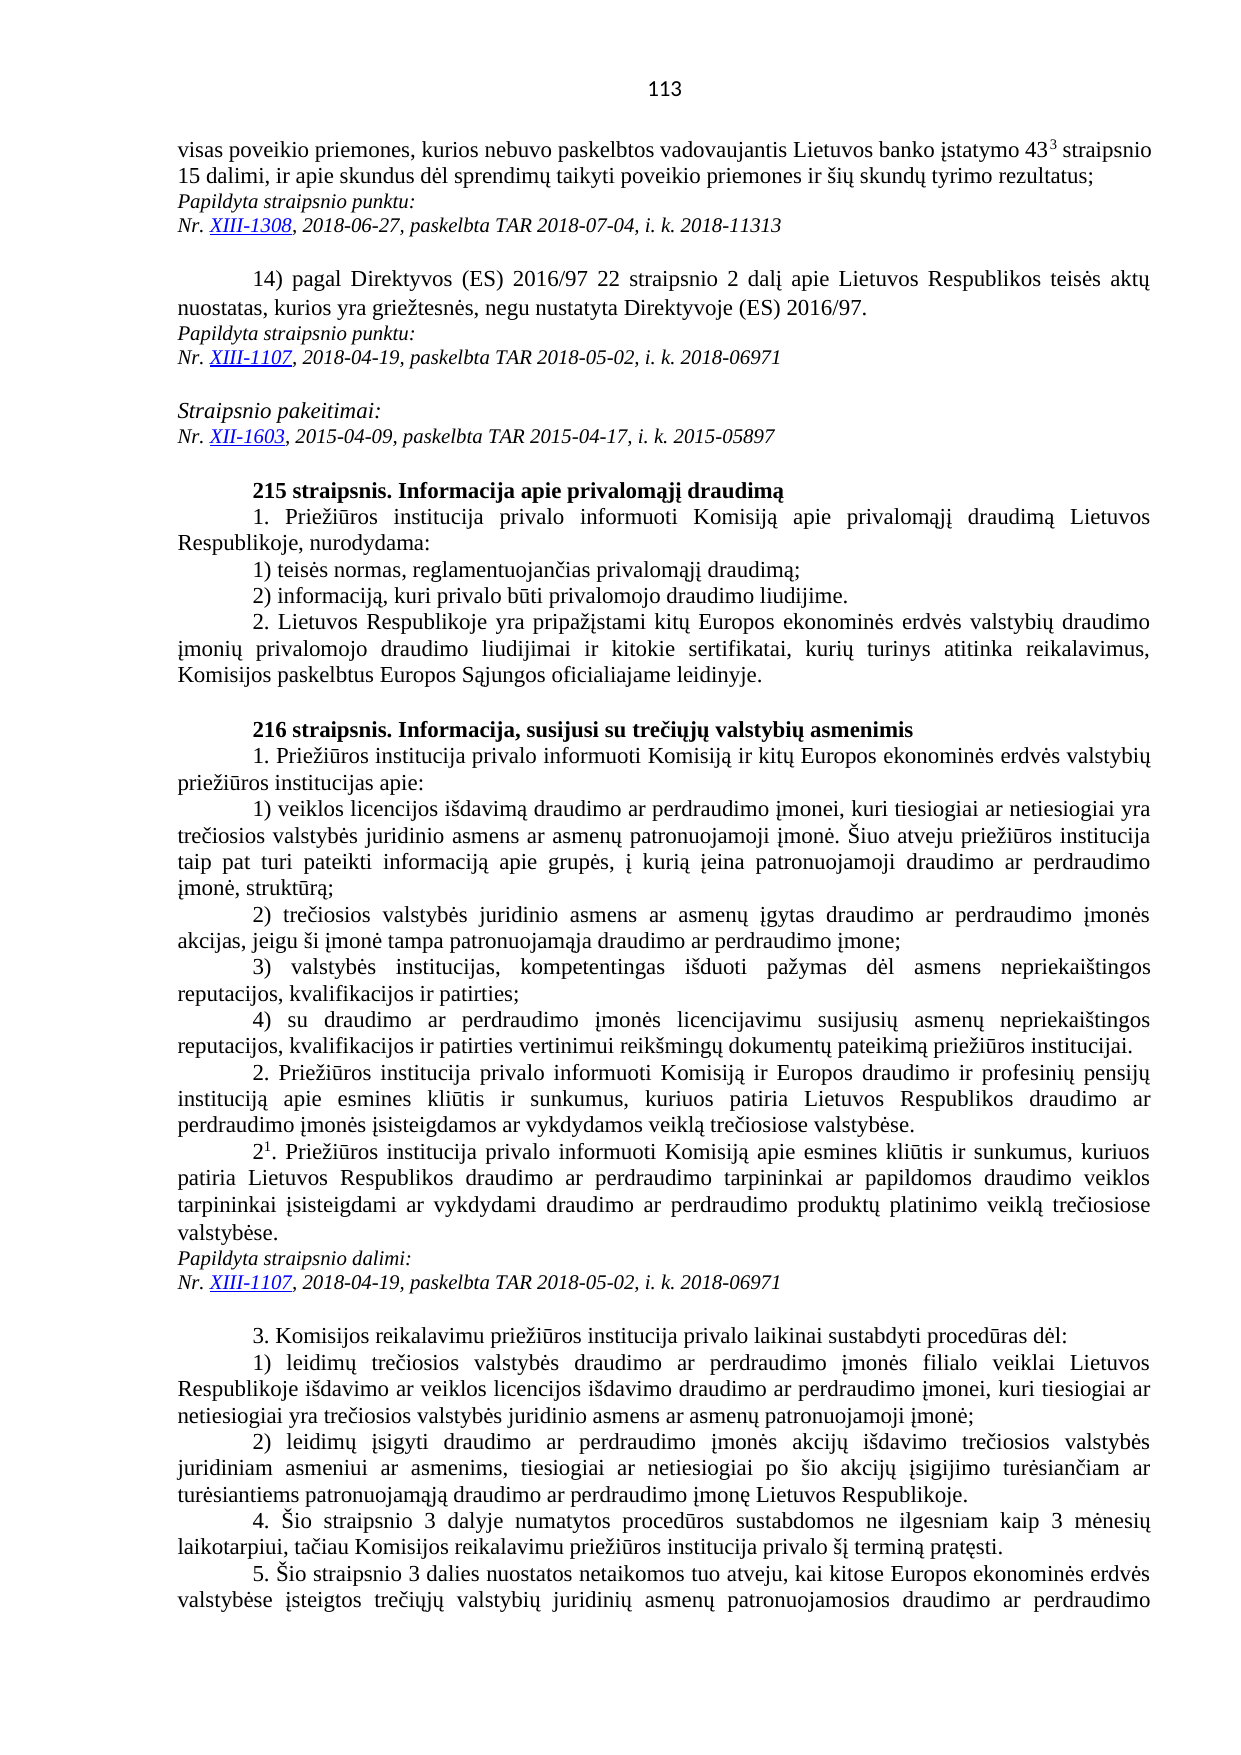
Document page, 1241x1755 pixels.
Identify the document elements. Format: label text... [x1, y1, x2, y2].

text 14) pagal Direktyvos (ES) 2016/97 22 straipsnio 2 dalį apie Lietuvos Respublikos teisės aktų nuostatas, kurios yra griežtesnės, negu nustatyta Direktyvoje (ES) 2016/97. [177, 266, 1152, 321]
text Papildyta straipsnio punktu: [177, 321, 1152, 345]
text 215 straipsnis. Informacija apie privalomąjį draudimą [177, 477, 1152, 503]
text 2. Lietuvos Respublikoje yra pripažįstami kitų Europos ekonominės erdvės valstybių draudimo įmonių privalomojo draudimo liudijimai ir kitokie sertifikatai, kurių turinys atitinka reikalavimus, Komisijos paskelbtus Europos Sąjungos oficialiajame leidinyje. [177, 608, 1152, 687]
text Nr. XIII-1308, 2018-06-27, paskelbta TAR 2018-07-04, i. k. 2018-11313 [177, 213, 1152, 237]
text Nr. XIII-1107, 2018-04-19, paskelbta TAR 2018-05-02, i. k. 2018-06971 [177, 1270, 1152, 1294]
text 1) veiklos licencijos išdavimą draudimo ar perdraudimo įmonei, kuri tiesiogiai ar netiesiogiai yra trečiosios valstybės juridinio asmens ar asmenų patronuojamoji įmonė. Šiuo atveju priežiūros institucija taip pat turi pateikti informaciją apie grupės, į kurią įeina patronuojamoji draudimo ar perdraudimo įmonė, struktūrą; [177, 795, 1152, 901]
text Nr. XII-1603, 2015-04-09, paskelbta TAR 2015-04-17, i. k. 2015-05897 [177, 424, 1152, 448]
text 4) su draudimo ar perdraudimo įmonės licencijavimu susijusių asmenų nepriekaištingos reputacijos, kvalifikacijos ir patirties vertinimui reikšmingų dokumentų pateikimą priežiūros institucijai. [177, 1006, 1152, 1059]
text 1. Priežiūros institucija privalo informuoti Komisiją apie privalomąjį draudimą Lietuvos Respublikoje, nurodydama: [177, 503, 1152, 556]
text Nr. XIII-1107, 2018-04-19, paskelbta TAR 2018-05-02, i. k. 2018-06971 [177, 345, 1152, 369]
text 3. Komisijos reikalavimu priežiūros institucija privalo laikinai sustabdyti procedūras dėl: [177, 1323, 1152, 1349]
text 1) leidimų trečiosios valstybės draudimo ar perdraudimo įmonės filialo veiklai Lietuvos Respublikoje išdavimo ar veiklos licencijos išdavimo draudimo ar perdraudimo įmonei, kuri tiesiogiai ar netiesiogiai yra trečiosios valstybės juridinio asmens ar asmenų patronuojamoji įmonė; [177, 1349, 1152, 1428]
text 1. Priežiūros institucija privalo informuoti Komisiją ir kitų Europos ekonominės erdvės valstybių priežiūros institucijas apie: [177, 743, 1152, 795]
text visas poveikio priemones, kurios nebuvo paskelbtos vadovaujantis Lietuvos banko įstatymo 433 straipsnio 15 dalimi, ir apie skundus dėl sprendimų taikyti poveikio priemones ir šių skundų tyrimo rezultatus; [177, 136, 1152, 189]
text 216 straipsnis. Informacija, susijusi su trečiųjų valstybių asmenimis [177, 716, 1152, 743]
text 2) leidimų įsigyti draudimo ar perdraudimo įmonės akcijų išdavimo trečiosios valstybės juridiniam asmeniui ar asmenims, tiesiogiai ar netiesiogiai po šio akcijų įsigijimo turėsiančiam ar turėsiantiems patronuojamąją draudimo ar perdraudimo įmonę Lietuvos Respublikoje. [177, 1428, 1152, 1507]
text 5. Šio straipsnio 3 dalies nuostatos netaikomos tuo atveju, kai kitose Europos ekonominės erdvės valstybėse įsteigtos trečiųjų valstybių juridinių asmenų patronuojamosios draudimo ar perdraudimo [177, 1560, 1152, 1612]
text Papildyta straipsnio dalimi: [177, 1246, 1152, 1270]
text 1) teisės normas, reglamentuojančias privalomąjį draudimą; [177, 556, 1152, 582]
text Straipsnio pakeitimai: [177, 397, 1152, 424]
text 2) informaciją, kuri privalo būti privalomojo draudimo liudijime. [177, 582, 1152, 608]
text 2) trečiosios valstybės juridinio asmens ar asmenų įgytas draudimo ar perdraudimo įmonės akcijas, jeigu ši įmonė tampa patronuojamąja draudimo ar perdraudimo įmone; [177, 901, 1152, 953]
text 2. Priežiūros institucija privalo informuoti Komisiją ir Europos draudimo ir profesinių pensijų instituciją apie esmines kliūtis ir sunkumus, kuriuos patiria Lietuvos Respublikos draudimo ar perdraudimo įmonės įsisteigdamos ar vykdydamos veiklą trečiosiose valstybėse. [177, 1059, 1152, 1138]
text Papildyta straipsnio punktu: [177, 189, 1152, 213]
text 4. Šio straipsnio 3 dalyje numatytos procedūros sustabdomos ne ilgesniam kaip 3 mėnesių laikotarpiui, tačiau Komisijos reikalavimu priežiūros institucija privalo šį terminą pratęsti. [177, 1507, 1152, 1560]
text 3) valstybės institucijas, kompetentingas išduoti pažymas dėl asmens nepriekaištingos reputacijos, kvalifikacijos ir patirties; [177, 953, 1152, 1006]
text 21. Priežiūros institucija privalo informuoti Komisiją apie esmines kliūtis ir sunkumus, kuriuos patiria Lietuvos Respublikos draudimo ar perdraudimo tarpininkai ar papildomos draudimo veiklos tarpininkai įsisteigdami ar vykdydami draudimo ar perdraudimo produktų platinimo veiklą trečiosiose valstybėse. [177, 1138, 1152, 1246]
